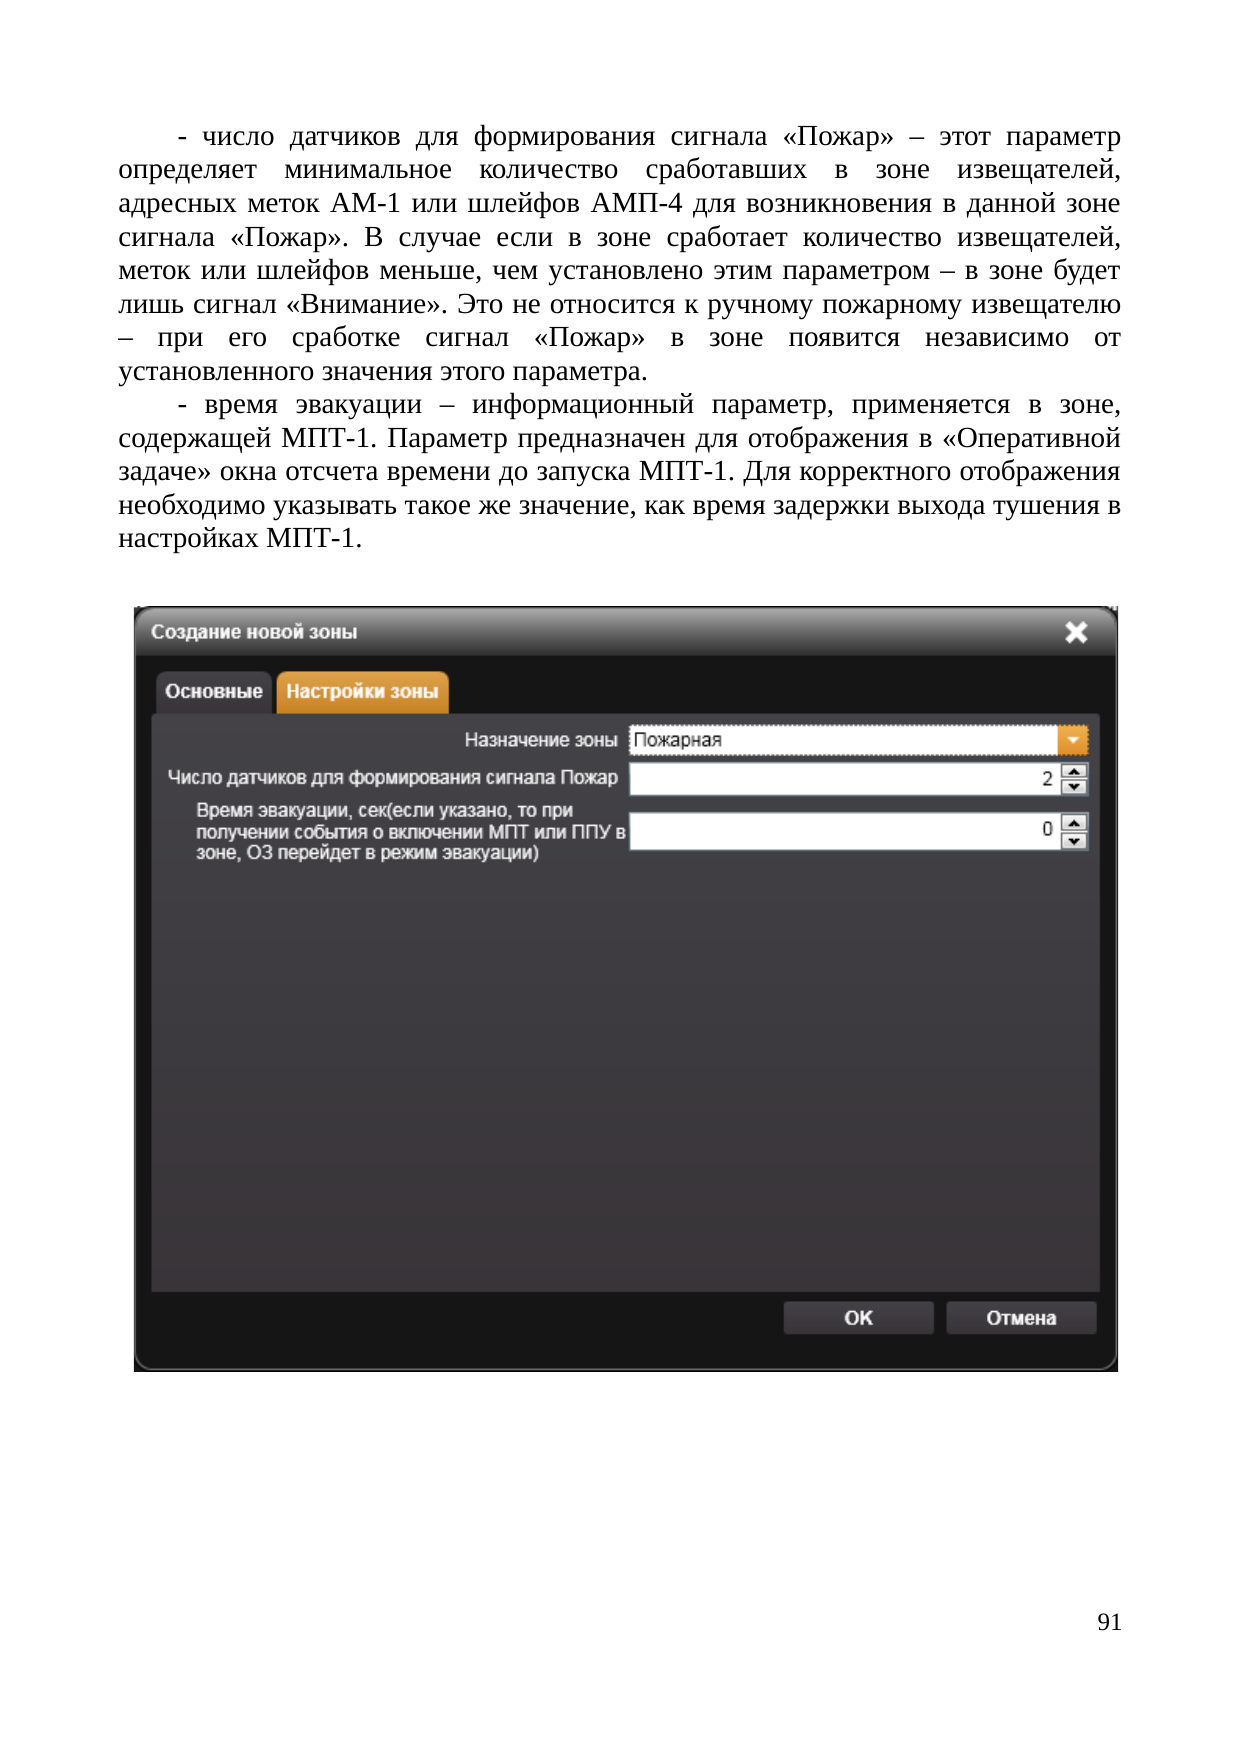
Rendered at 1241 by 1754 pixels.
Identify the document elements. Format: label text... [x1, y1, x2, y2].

text - число датчиков для формирования сигнала «Пожар» – этот параметр определяет минимальное количество сработавших в зоне извещателей, адресных меток АМ-1 или шлейфов АМП-4 для возникновения в данной зоне сигнала «Пожар». В случае если в зоне сработает количество извещателей, меток или шлейфов меньше, чем установлено этим параметром – в зоне будет лишь сигнал «Внимание». Это не относится к ручному пожарному извещателю – при его сработке сигнал «Пожар» в зоне появится независимо от установленного значения этого параметра. [118, 118, 1122, 386]
text - время эвакуации – информационный параметр, применяется в зоне, содержащей МПТ-1. Параметр предназначен для отображения в «Оперативной задаче» окна отсчета времени до запуска МПТ-1. Для корректного отображения необходимо указывать такое же значение, как время задержки выхода тушения в настройках МПТ-1. [118, 386, 1122, 554]
picture [133, 606, 1119, 1372]
